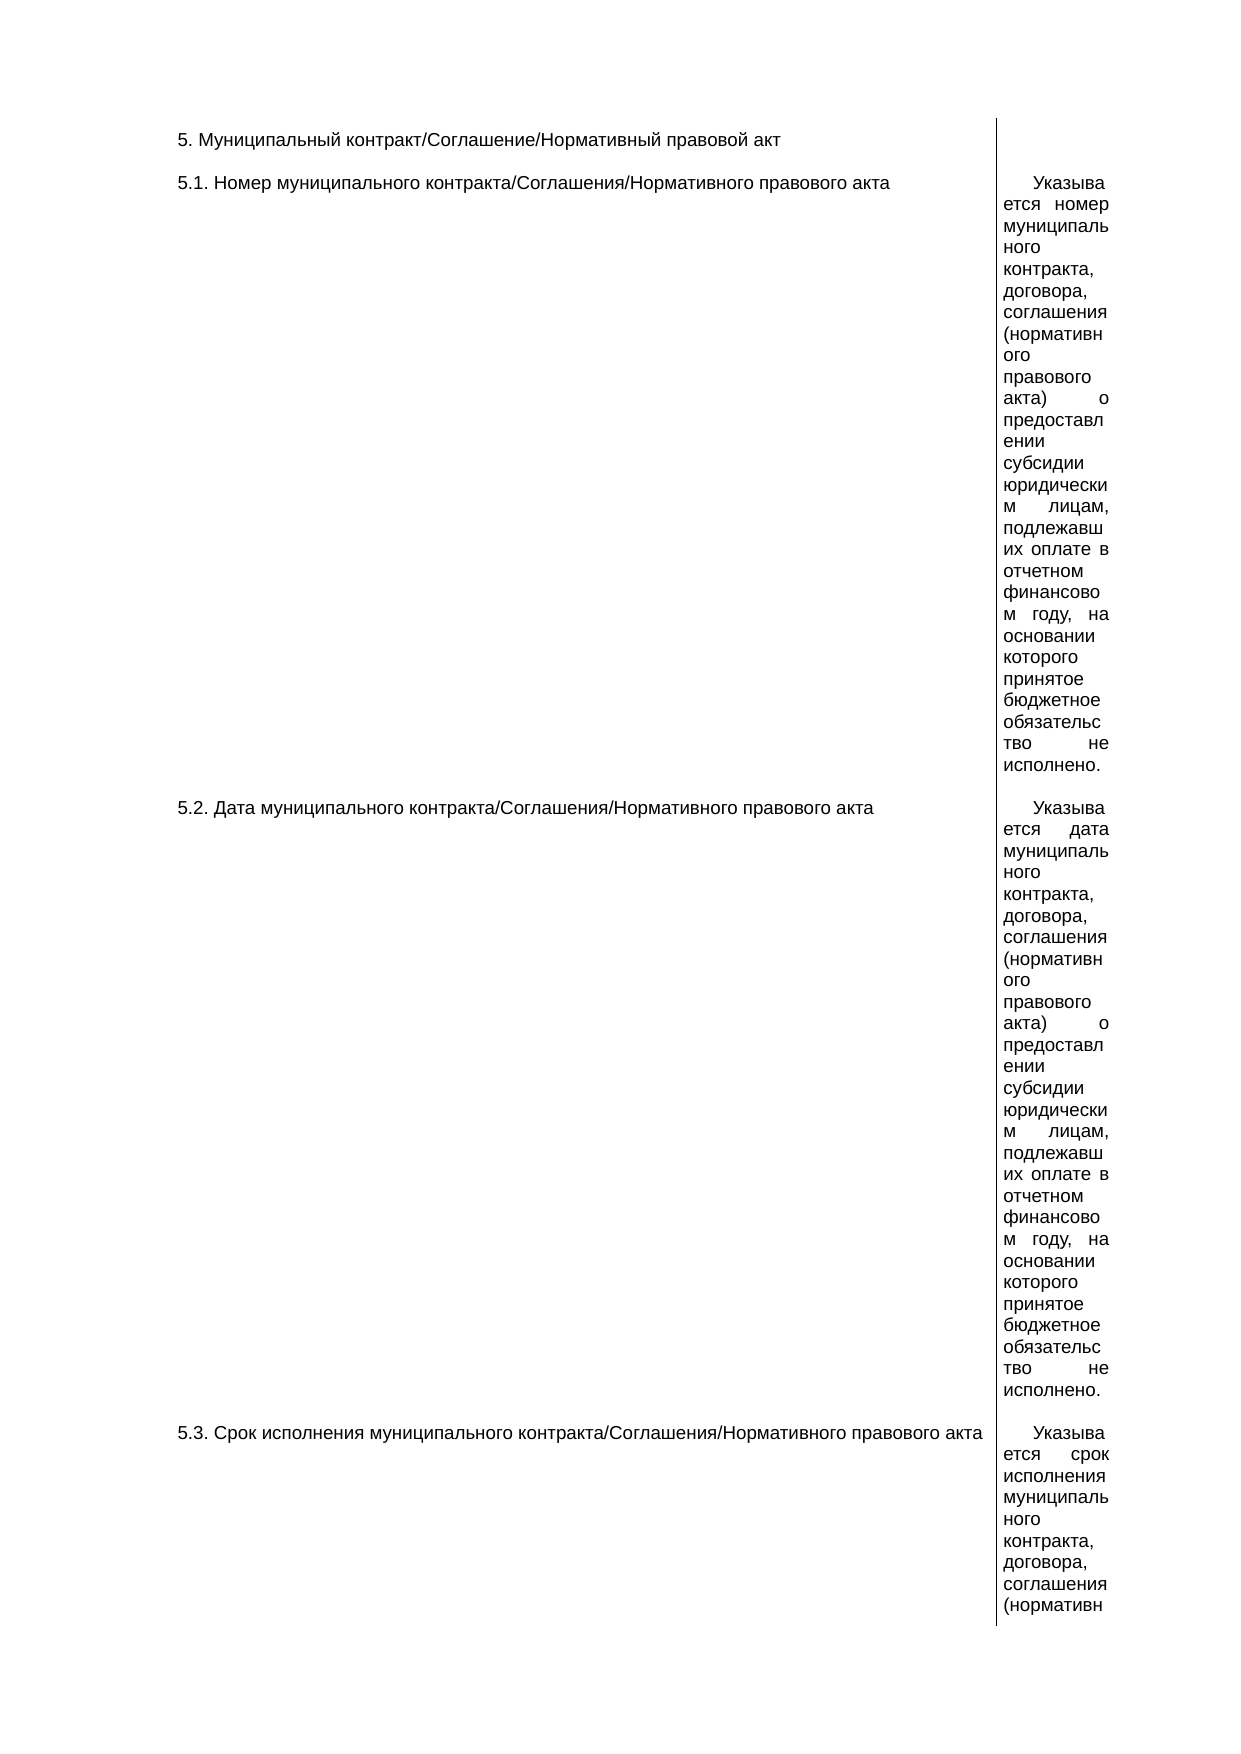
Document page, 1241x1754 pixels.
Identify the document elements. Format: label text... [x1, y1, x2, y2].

table_cell Указывается срок исполнения муниципального контракта, договора, соглашения (нормативн [997, 1411, 1116, 1626]
table_cell [997, 118, 1116, 161]
table_cell 5.2. Дата муниципального контракта/Соглашения/Нормативного правового акта [171, 786, 996, 1411]
table_cell Указывается дата муниципального контракта, договора, соглашения (нормативного правового акта) о предоставлении субсидии юридическим лицам, подлежавших оплате в отчетном финансовом году, на основании которого принятое бюджетное обязательство не исполнено. [997, 786, 1116, 1411]
table_cell Указывается номер муниципального контракта, договора, соглашения (нормативного правового акта) о предоставлении субсидии юридическим лицам, подлежавших оплате в отчетном финансовом году, на основании которого принятое бюджетное обязательство не исполнено. [997, 161, 1116, 786]
table_cell 5. Муниципальный контракт/Соглашение/Нормативный правовой акт [171, 118, 996, 161]
table_cell 5.3. Срок исполнения муниципального контракта/Соглашения/Нормативного правового акта [171, 1411, 996, 1626]
table_cell 5.1. Номер муниципального контракта/Соглашения/Нормативного правового акта [171, 161, 996, 786]
